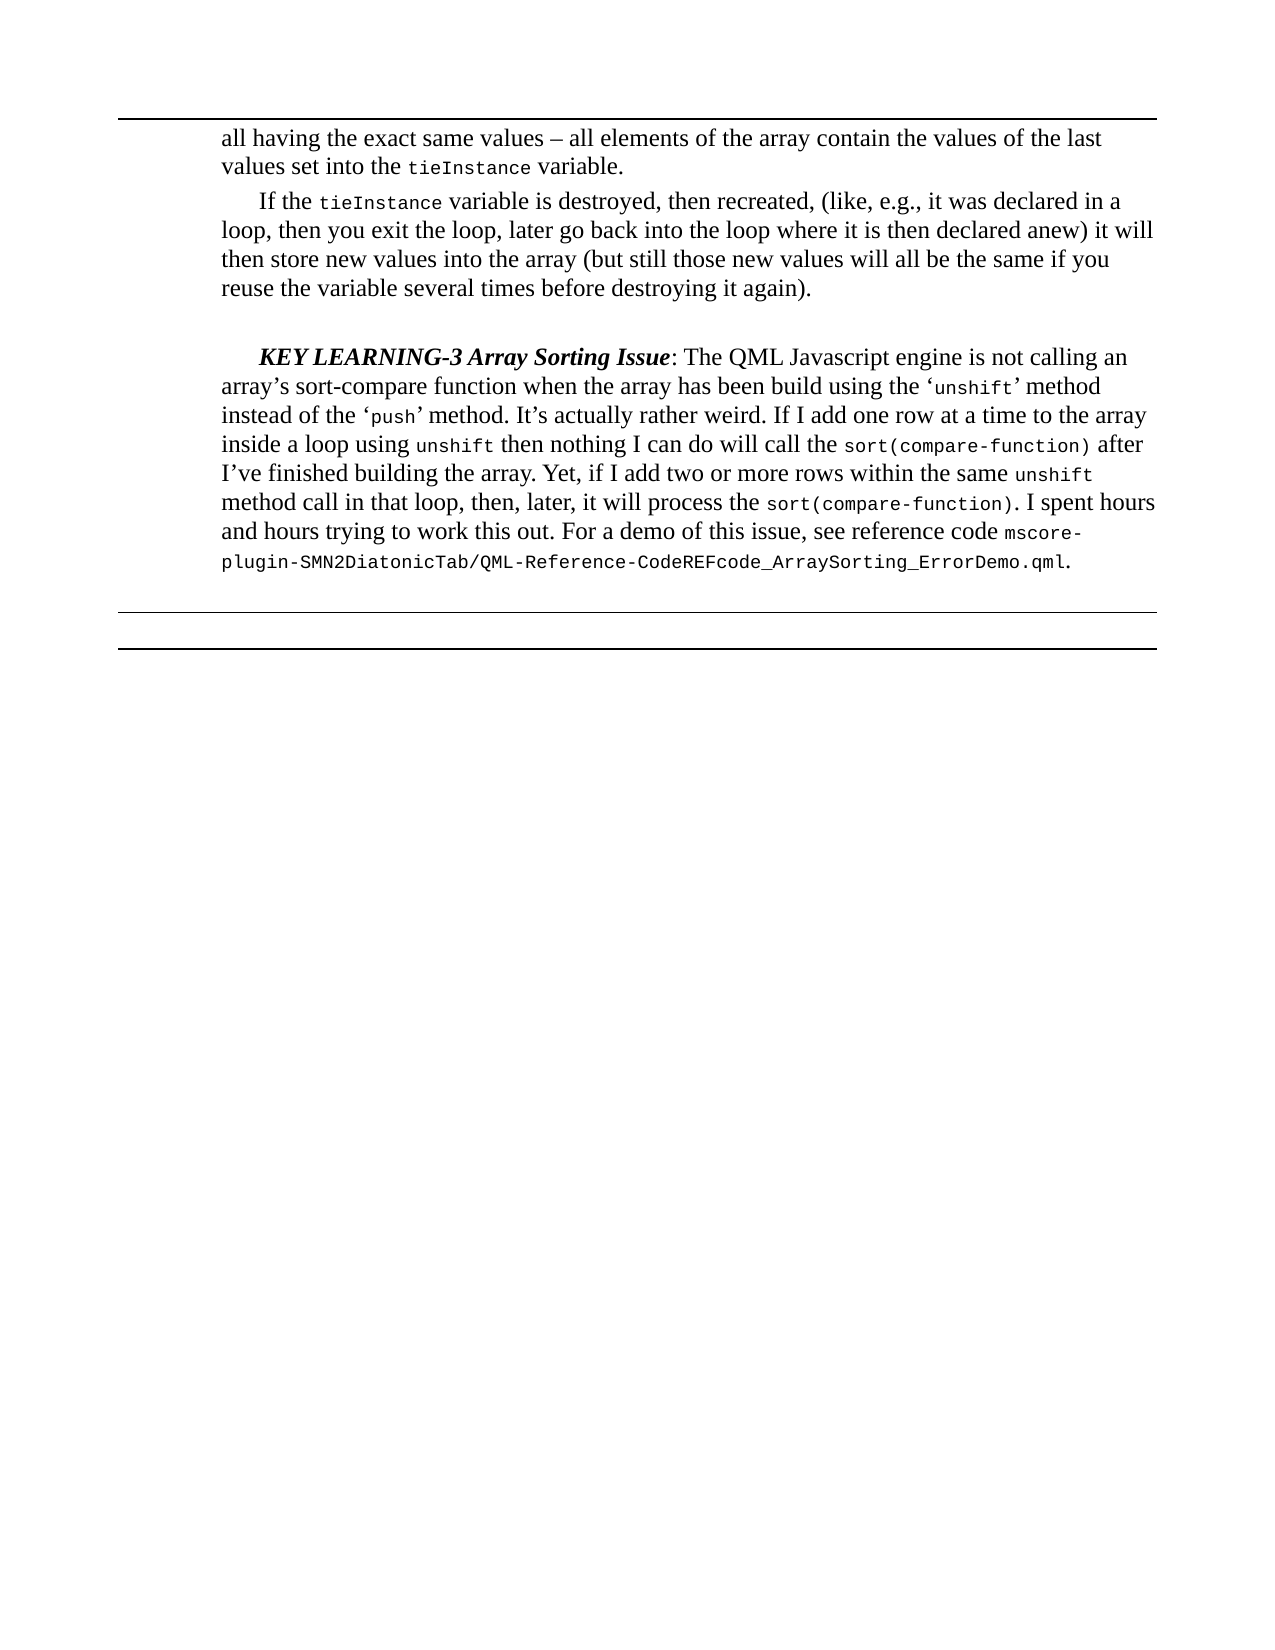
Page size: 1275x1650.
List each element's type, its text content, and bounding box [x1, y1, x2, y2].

table_cell all having the exact same values – all elements of the array contain the values of the last values set into the tieInstance variable. If the tieInstance variable is destroyed, then recreated, (like, e.g., it was declared in a loop, then you exit the loop, later go back into the loop where it is then declared anew) it will then store new values into the array (but still those new values will all be the same if you reuse the variable several times before destroying it again). KEY LEARNING-3 Array Sorting Issue: The QML Javascript engine is not calling an array’s sort-compare function when the array has been build using the ‘unshift’ method instead of the ‘push’ method. It’s actually rather weird. If I add one row at a time to the array inside a loop using unshift then nothing I can do will call the sort(compare-function) after I’ve finished building the array. Yet, if I add two or more rows within the same unshift method call in that loop, then, later, it will process the sort(compare-function). I spent hours and hours trying to work this out. For a demo of this issue, see reference code mscore-plugin-SMN2DiatonicTab/QML-Reference-CodeREFcode_ArraySorting_ErrorDemo.qml. [221, 120, 1157, 612]
table_cell [118, 613, 221, 648]
table_cell [118, 120, 221, 612]
table_cell [221, 613, 1157, 648]
